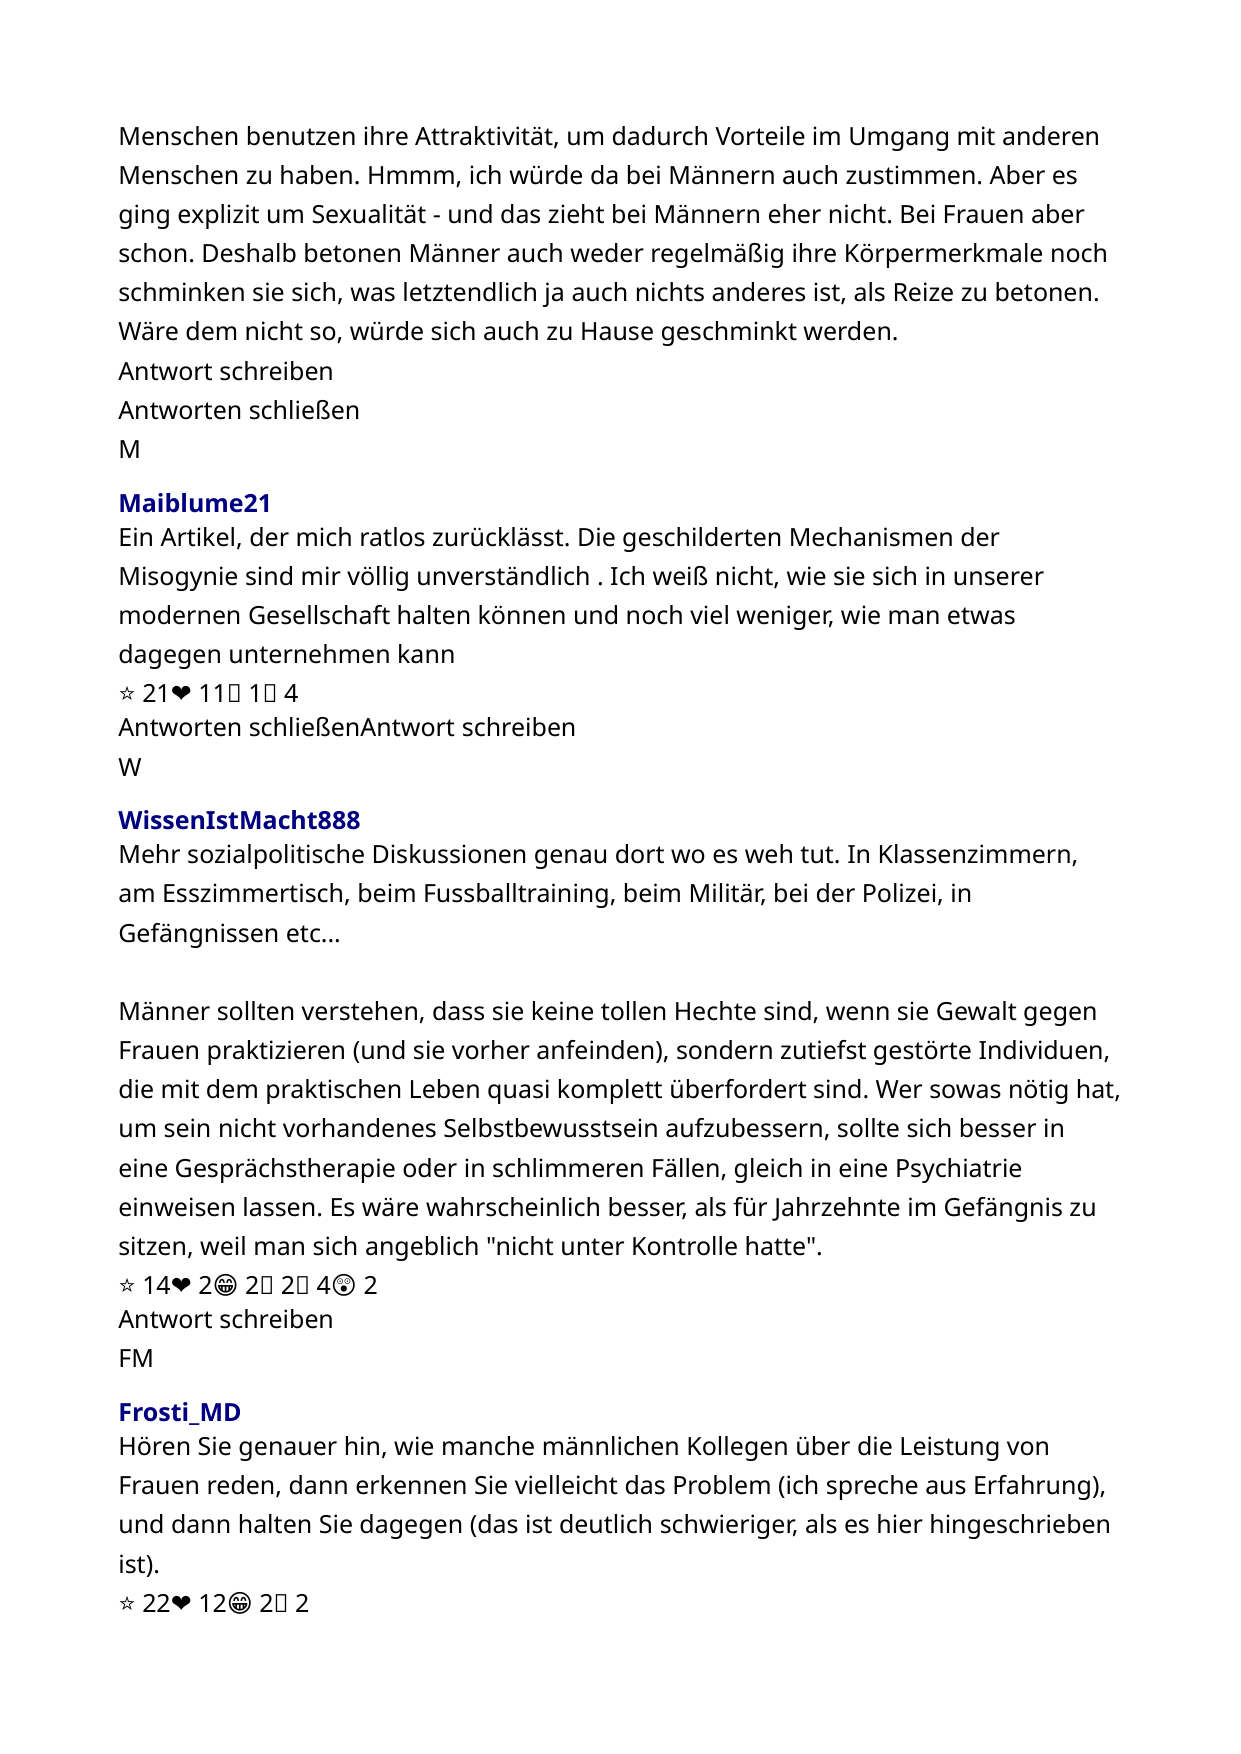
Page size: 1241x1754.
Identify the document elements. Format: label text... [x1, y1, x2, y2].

text ⭐️ 14❤️ 2😁 2🙁 2🤨 4😲 2 [118, 1268, 1122, 1302]
text Ein Artikel, der mich ratlos zurücklässt. Die geschilderten Mechanismen der Misogynie sind mir völlig unverständlich . Ich weiß nicht, wie sie sich in unserer modernen Gesellschaft halten können und noch viel weniger, wie man etwas dagegen unternehmen kann [118, 519, 1122, 671]
text ⭐️ 21❤️ 11🙁 1🤨 4 [118, 676, 1122, 710]
text Mehr sozialpolitische Diskussionen genau dort wo es weh tut. In Klassenzimmern, am Esszimmertisch, beim Fussballtraining, beim Militär, bei der Polizei, in Gefängnissen etc... Männer sollten verstehen, dass sie keine tollen Hechte sind, wenn sie Gewalt gegen Frauen praktizieren (und sie vorher anfeinden), sondern zutiefst gestörte Individuen, die mit dem praktischen Leben quasi komplett überfordert sind. Wer sowas nötig hat, um sein nicht vorhandenes Selbstbewusstsein aufzubessern, sollte sich besser in eine Gesprächstherapie oder in schlimmeren Fällen, gleich in eine Psychiatrie einweisen lassen. Es wäre wahrscheinlich besser, als für Jahrzehnte im Gefängnis zu sitzen, weil man sich angeblich "nicht unter Kontrolle hatte". [118, 837, 1122, 1263]
text FM [118, 1341, 1122, 1375]
text M [118, 431, 1122, 466]
text Menschen benutzen ihre Attraktivität, um dadurch Vorteile im Umgang mit anderen Menschen zu haben. Hmmm, ich würde da bei Männern auch zustimmen. Aber es ging explizit um Sexualität - und das zieht bei Männern eher nicht. Bei Frauen aber schon. Deshalb betonen Männer auch weder regelmäßig ihre Körpermerkmale noch schminken sie sich, was letztendlich ja auch nichts anderes ist, als Reize zu betonen. Wäre dem nicht so, würde sich auch zu Hause geschminkt werden. [118, 118, 1122, 348]
text Antworten schließen [118, 392, 1122, 426]
text Antwort schreiben [118, 353, 1122, 387]
text Hören Sie genauer hin, wie manche männlichen Kollegen über die Leistung von Frauen reden, dann erkennen Sie vielleicht das Problem (ich spreche aus Erfahrung), und dann halten Sie dagegen (das ist deutlich schwieriger, als es hier hingeschrieben ist). [118, 1429, 1122, 1580]
text Antworten schließenAntwort schreiben [118, 710, 1122, 744]
subtitle WissenIstMacht888 [118, 803, 1122, 837]
subtitle Maiblume21 [118, 485, 1122, 519]
text Antwort schreiben [118, 1302, 1122, 1336]
text W [118, 749, 1122, 783]
text ⭐️ 22❤️ 12😁 2🤨 2 [118, 1586, 1122, 1619]
subtitle Frosti_MD [118, 1395, 1122, 1429]
